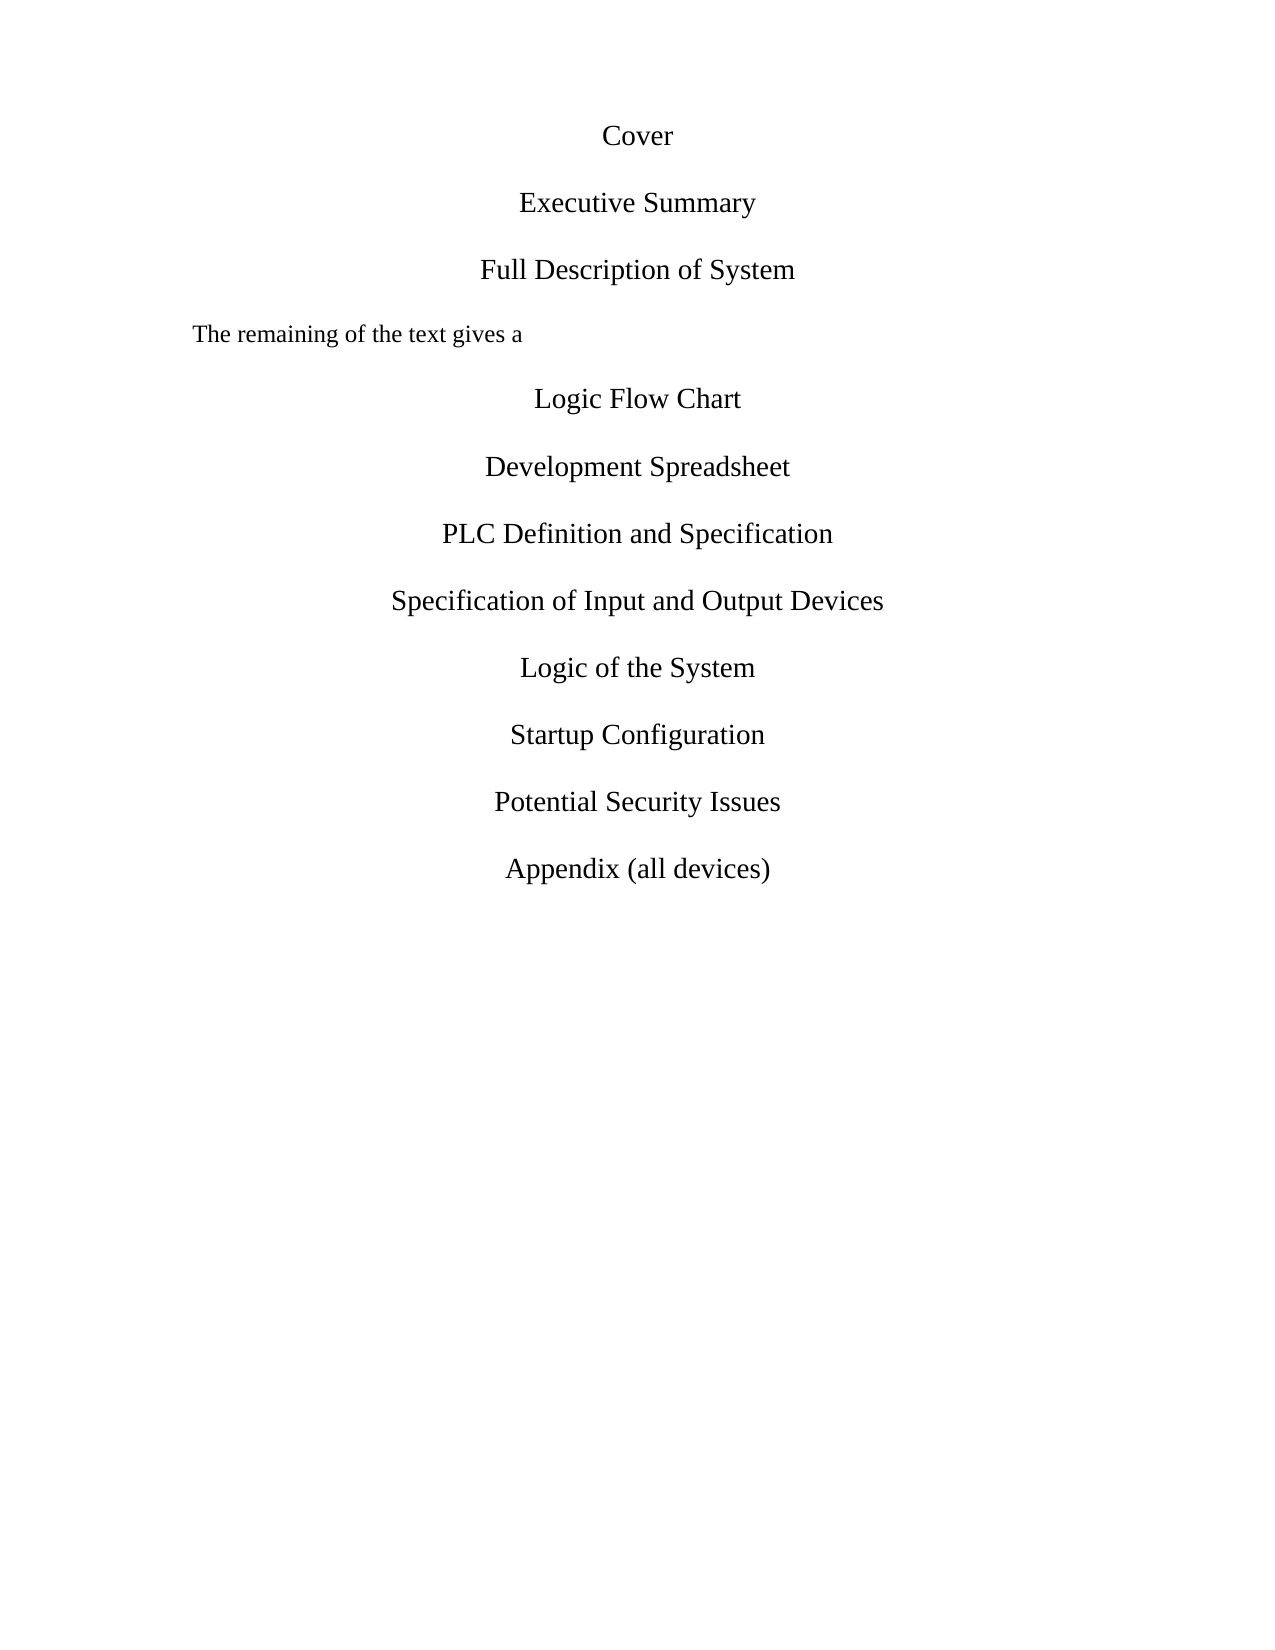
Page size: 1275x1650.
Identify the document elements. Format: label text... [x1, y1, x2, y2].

text Logic of the System [118, 650, 1157, 683]
text Executive Summary [118, 185, 1157, 219]
text PLC Definition and Specification [118, 516, 1157, 549]
text Specification of Input and Output Devices [118, 583, 1157, 616]
text Cover [118, 118, 1157, 152]
text Full Description of System [118, 252, 1157, 286]
text Development Spreadsheet [118, 449, 1157, 482]
text The remaining of the text gives a [118, 319, 1157, 348]
text Logic Flow Chart [118, 382, 1157, 415]
text Potential Security Issues [118, 784, 1157, 818]
text Startup Configuration [118, 717, 1157, 751]
text Appendix (all devices) [118, 851, 1157, 885]
